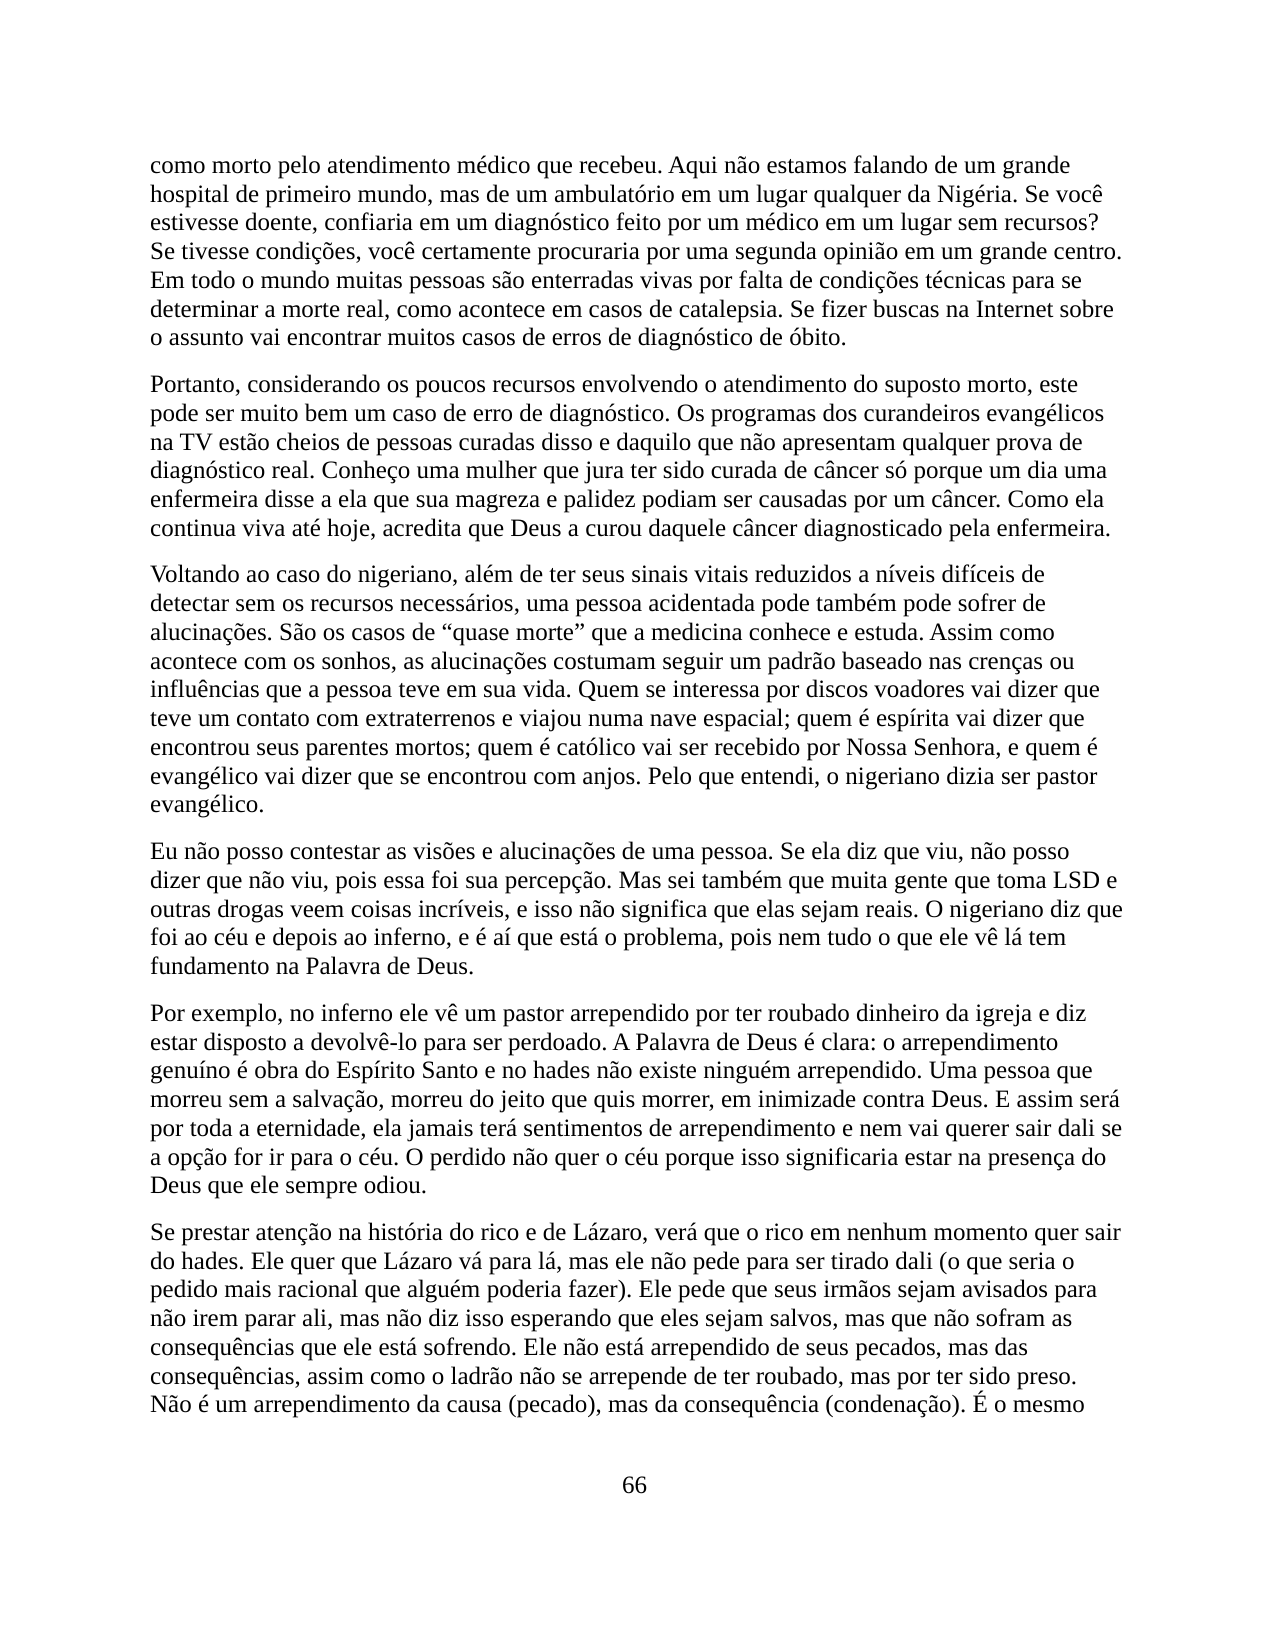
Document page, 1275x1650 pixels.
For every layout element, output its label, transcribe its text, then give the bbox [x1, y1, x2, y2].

text como morto pelo atendimento médico que recebeu. Aqui não estamos falando de um grande hospital de primeiro mundo, mas de um ambulatório em um lugar qualquer da Nigéria. Se você estivesse doente, confiaria em um diagnóstico feito por um médico em um lugar sem recursos? Se tivesse condições, você certamente procuraria por uma segunda opinião em um grande centro. Em todo o mundo muitas pessoas são enterradas vivas por falta de condições técnicas para se determinar a morte real, como acontece em casos de catalepsia. Se fizer buscas na Internet sobre o assunto vai encontrar muitos casos de erros de diagnóstico de óbito. [150, 150, 1125, 351]
text Portanto, considerando os poucos recursos envolvendo o atendimento do suposto morto, este pode ser muito bem um caso de erro de diagnóstico. Os programas dos curandeiros evangélicos na TV estão cheios de pessoas curadas disso e daquilo que não apresentam qualquer prova de diagnóstico real. Conheço uma mulher que jura ter sido curada de câncer só porque um dia uma enfermeira disse a ela que sua magreza e palidez podiam ser causadas por um câncer. Como ela continua viva até hoje, acredita que Deus a curou daquele câncer diagnosticado pela enfermeira. [150, 369, 1125, 542]
text Por exemplo, no inferno ele vê um pastor arrependido por ter roubado dinheiro da igreja e diz estar disposto a devolvê-lo para ser perdoado. A Palavra de Deus é clara: o arrependimento genuíno é obra do Espírito Santo e no hades não existe ninguém arrependido. Uma pessoa que morreu sem a salvação, morreu do jeito que quis morrer, em inimizade contra Deus. E assim será por toda a eternidade, ela jamais terá sentimentos de arrependimento e nem vai querer sair dali se a opção for ir para o céu. O perdido não quer o céu porque isso significaria estar na presença do Deus que ele sempre odiou. [150, 998, 1125, 1199]
text Se prestar atenção na história do rico e de Lázaro, verá que o rico em nenhum momento quer sair do hades. Ele quer que Lázaro vá para lá, mas ele não pede para ser tirado dali (o que seria o pedido mais racional que alguém poderia fazer). Ele pede que seus irmãos sejam avisados para não irem parar ali, mas não diz isso esperando que eles sejam salvos, mas que não sofram as consequências que ele está sofrendo. Ele não está arrependido de seus pecados, mas das consequências, assim como o ladrão não se arrepende de ter roubado, mas por ter sido preso. Não é um arrependimento da causa (pecado), mas da consequência (condenação). É o mesmo [150, 1217, 1125, 1418]
text Voltando ao caso do nigeriano, além de ter seus sinais vitais reduzidos a níveis difíceis de detectar sem os recursos necessários, uma pessoa acidentada pode também pode sofrer de alucinações. São os casos de “quase morte” que a medicina conhece e estuda. Assim como acontece com os sonhos, as alucinações costumam seguir um padrão baseado nas crenças ou influências que a pessoa teve em sua vida. Quem se interessa por discos voadores vai dizer que teve um contato com extraterrenos e viajou numa nave espacial; quem é espírita vai dizer que encontrou seus parentes mortos; quem é católico vai ser recebido por Nossa Senhora, e quem é evangélico vai dizer que se encontrou com anjos. Pelo que entendi, o nigeriano dizia ser pastor evangélico. [150, 559, 1125, 818]
text Eu não posso contestar as visões e alucinações de uma pessoa. Se ela diz que viu, não posso dizer que não viu, pois essa foi sua percepção. Mas sei também que muita gente que toma LSD e outras drogas veem coisas incríveis, e isso não significa que elas sejam reais. O nigeriano diz que foi ao céu e depois ao inferno, e é aí que está o problema, pois nem tudo o que ele vê lá tem fundamento na Palavra de Deus. [150, 836, 1125, 980]
